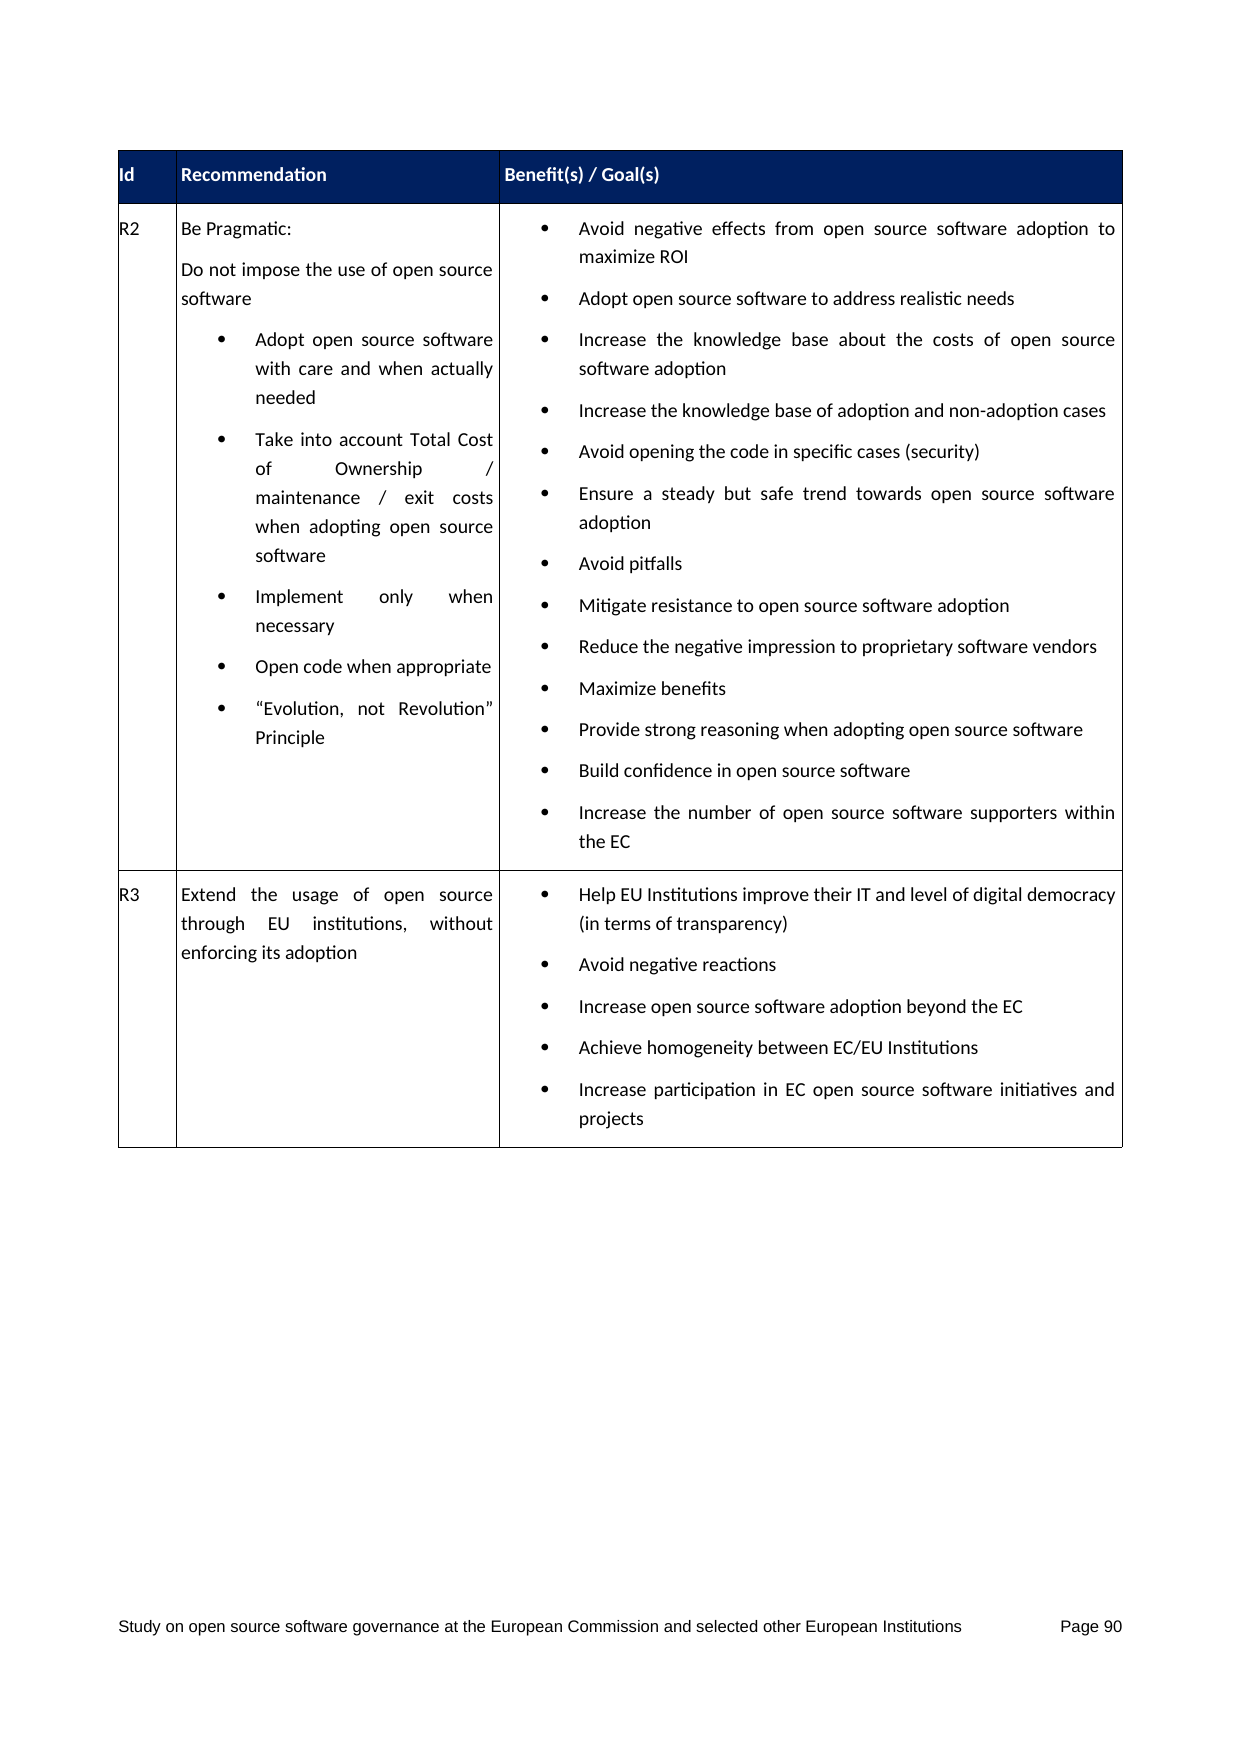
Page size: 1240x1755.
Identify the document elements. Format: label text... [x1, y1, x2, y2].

table_cell Help EU Institutions improve their IT and level of digital democracy (in terms of transparency) Avoid negative reactions Increase open source software adoption beyond the EC Achieve homogeneity between EC/EU Institutions Increase participation in EC open source software initiatives and projects [500, 871, 1122, 1146]
table_header Benefit(s) / Goal(s) [500, 151, 1122, 203]
table_cell Be Pragmatic: Do not impose the use of open source software Adopt open source software with care and when actually needed Take into account Total Cost of Ownership / maintenance / exit costs when adopting open source software Implement only when necessary Open code when appropriate “Evolution, not Revolution” Principle [177, 204, 499, 869]
table_cell R2 [119, 204, 176, 869]
table_header Recommendation [177, 151, 499, 203]
table_cell Avoid negative effects from open source software adoption to maximize ROI Adopt open source software to address realistic needs Increase the knowledge base about the costs of open source software adoption Increase the knowledge base of adoption and non-adoption cases Avoid opening the code in specific cases (security) Ensure a steady but safe trend towards open source software adoption Avoid pitfalls Mitigate resistance to open source software adoption Reduce the negative impression to proprietary software vendors Maximize benefits Provide strong reasoning when adopting open source software Build confidence in open source software Increase the number of open source software supporters within the EC [500, 204, 1122, 869]
table_cell R3 [119, 871, 176, 1146]
table_cell Extend the usage of open source through EU institutions, without enforcing its adoption [177, 871, 499, 1146]
table_header Id [119, 151, 176, 203]
